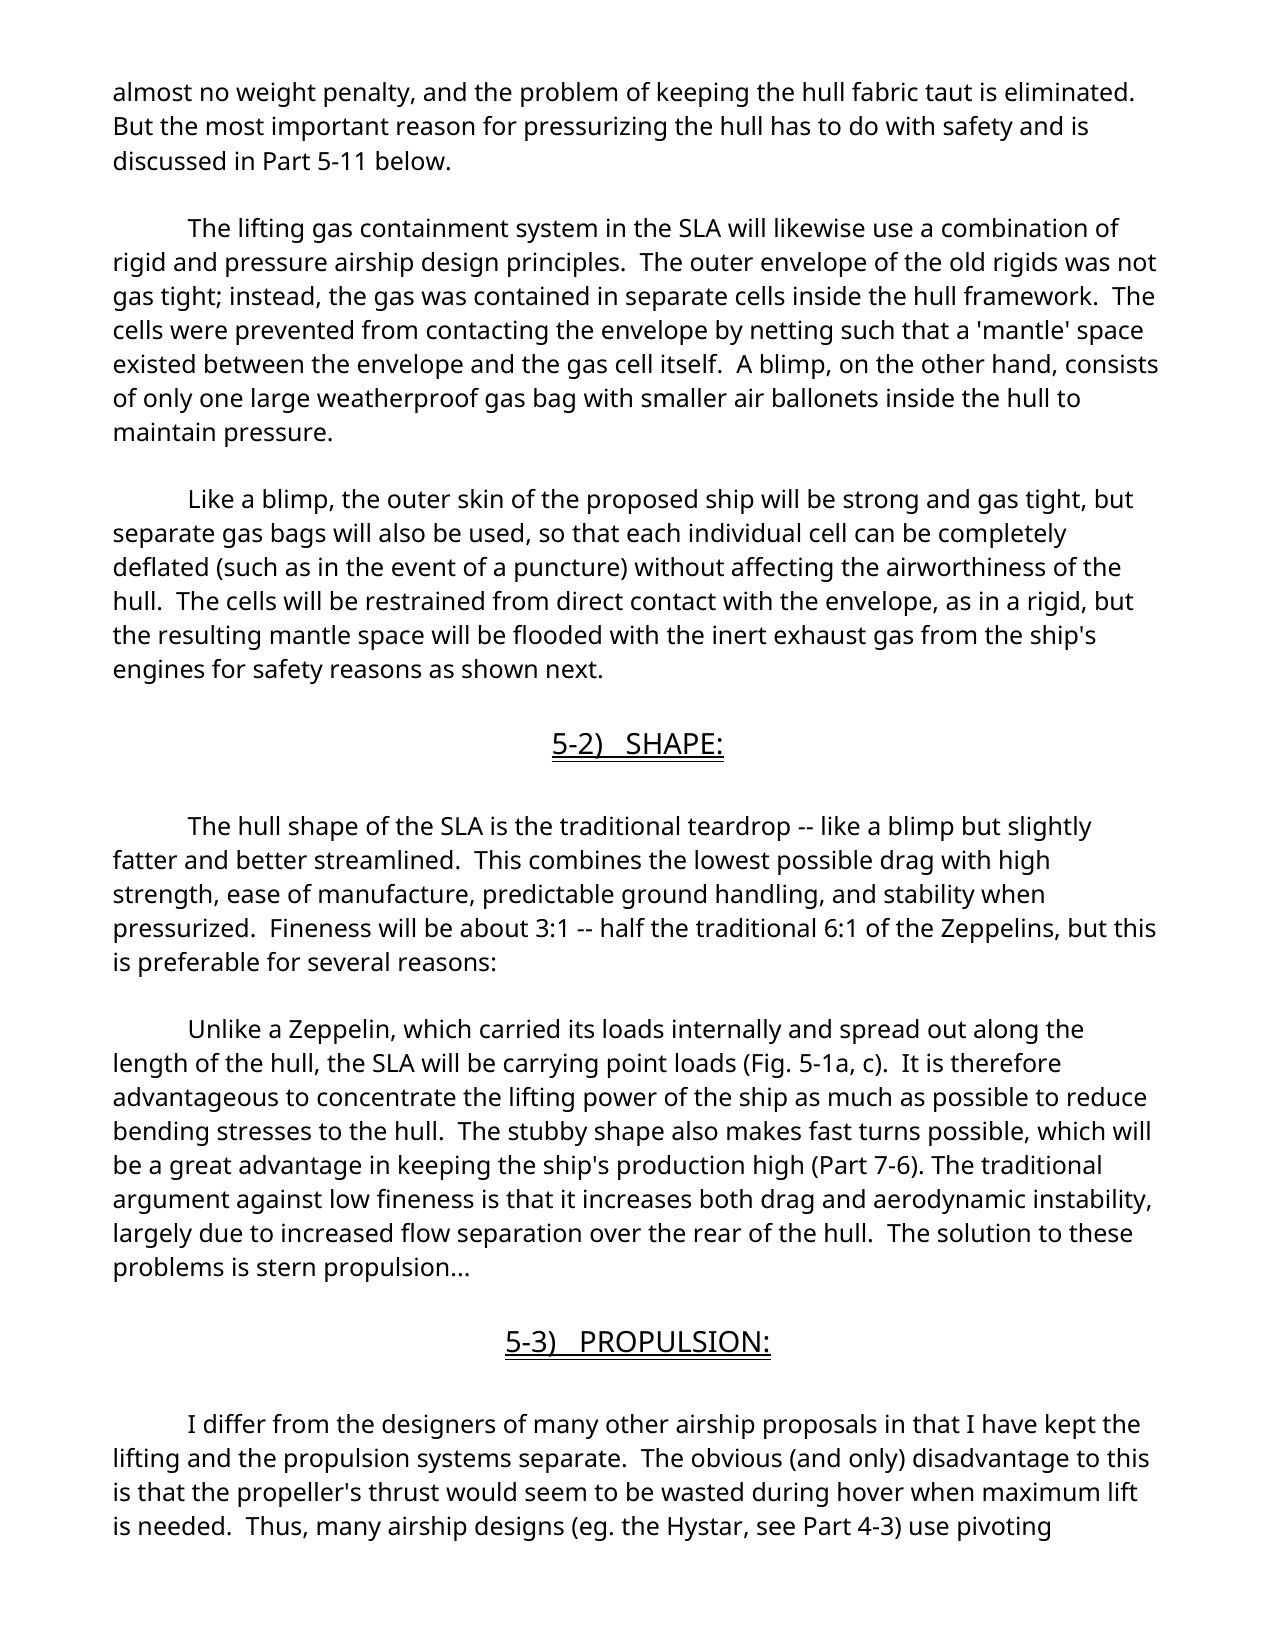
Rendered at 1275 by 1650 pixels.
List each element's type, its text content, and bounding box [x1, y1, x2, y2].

subtitle 5-2) SHAPE: [112, 723, 1162, 763]
text Like a blimp, the outer skin of the proposed ship will be strong and gas tight, but separate gas bags will also be used, so that each individual cell can be completely deflated (such as in the event of a puncture) without affecting the airworthiness of the hull. The cells will be restrained from direct contact with the envelope, as in a rigid, but the resulting mantle space will be flooded with the inert exhaust gas from the ship's engines for safety reasons as shown next. [112, 482, 1162, 686]
text The hull shape of the SLA is the traditional teardrop -- like a blimp but slightly fatter and better streamlined. This combines the lowest possible drag with high strength, ease of manufacture, predictable ground handling, and stability when pressurized. Fineness will be about 3:1 -- half the traditional 6:1 of the Zeppelins, but this is preferable for several reasons: [112, 808, 1162, 978]
text Unlike a Zeppelin, which carried its loads internally and spread out along the length of the hull, the SLA will be carrying point loads (Fig. 5-1a, c). It is therefore advantageous to concentrate the lifting power of the ship as much as possible to reduce bending stresses to the hull. The stubby shape also makes fast turns possible, which will be a great advantage in keeping the ship's production high (Part 7-6). The traditional argument against low fineness is that it increases both drag and aerodynamic instability, largely due to increased flow separation over the rear of the hull. The solution to these problems is stern propulsion... [112, 1012, 1162, 1284]
subtitle 5-3) PROPULSION: [112, 1322, 1162, 1361]
text almost no weight penalty, and the problem of keeping the hull fabric taut is eliminated. But the most important reason for pressurizing the hull has to do with safety and is discussed in Part 5-11 below. [112, 75, 1162, 177]
text I differ from the designers of many other airship proposals in that I have kept the lifting and the propulsion systems separate. The obvious (and only) disadvantage to this is that the propeller's thrust would seem to be wasted during hover when maximum lift is needed. Thus, many airship designs (eg. the Hystar, see Part 4-3) use pivoting [112, 1406, 1162, 1542]
text The lifting gas containment system in the SLA will likewise use a combination of rigid and pressure airship design principles. The outer envelope of the old rigids was not gas tight; instead, the gas was contained in separate cells inside the hull framework. The cells were prevented from contacting the envelope by netting such that a 'mantle' space existed between the envelope and the gas cell itself. A blimp, on the other hand, consists of only one large weatherproof gas bag with smaller air ballonets inside the hull to maintain pressure. [112, 210, 1162, 449]
